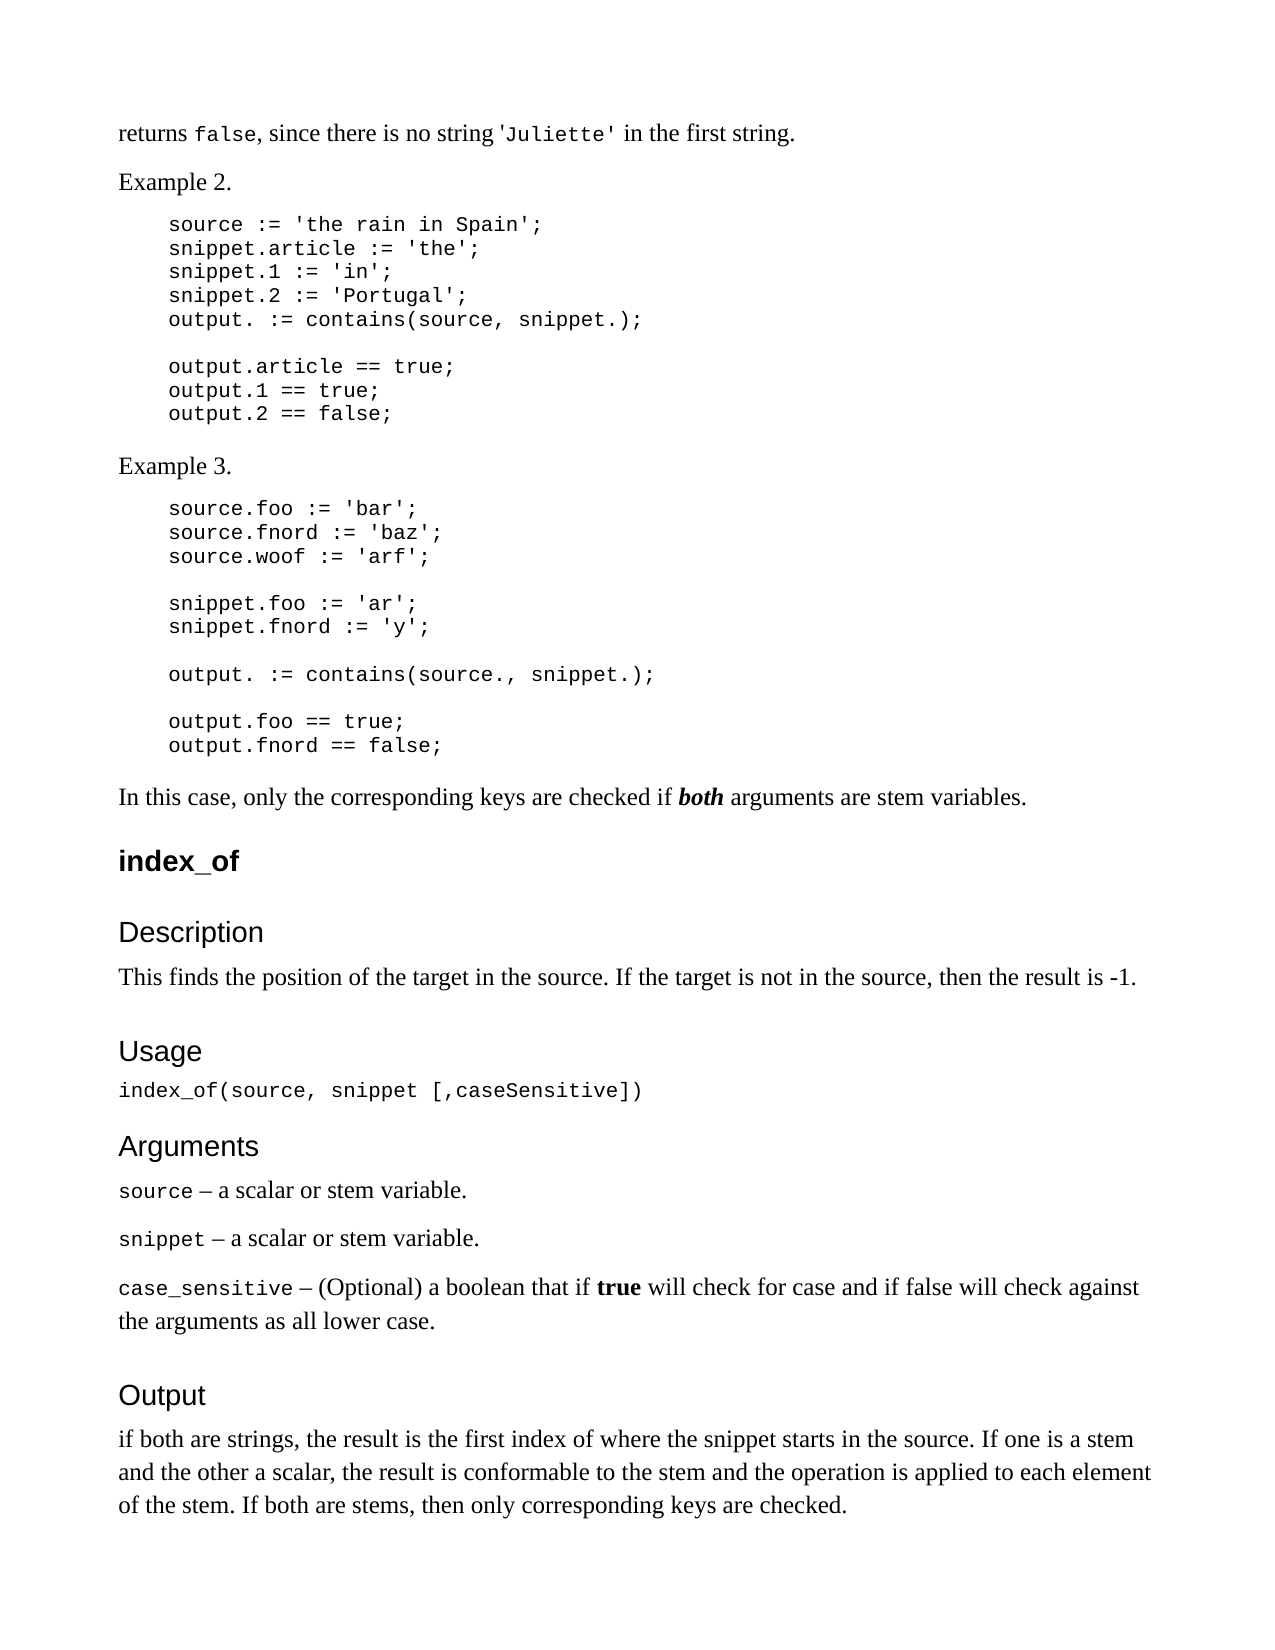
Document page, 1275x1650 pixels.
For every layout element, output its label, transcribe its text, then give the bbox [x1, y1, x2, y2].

text snippet.1 := 'in'; [118, 262, 1157, 285]
text source.fnord := 'baz'; [118, 522, 1157, 546]
subtitle Description [118, 916, 1157, 949]
text output.fnord == false; [118, 735, 1157, 758]
text Example 3. [118, 451, 1157, 479]
text output. := contains(source., snippet.); [118, 664, 1157, 687]
text case_sensitive – (Optional) a boolean that if true will check for case and if false will check against the arguments as all lower case. [118, 1272, 1157, 1334]
text output. := contains(source, snippet.); [118, 309, 1157, 332]
text source.foo := 'bar'; [118, 498, 1157, 522]
subtitle Usage [118, 1034, 1157, 1068]
text Example 2. [118, 167, 1157, 195]
text snippet.fnord := 'y'; [118, 617, 1157, 640]
text output.2 == false; [118, 403, 1157, 427]
text snippet – a scalar or stem variable. [118, 1223, 1157, 1253]
subtitle Arguments [118, 1129, 1157, 1162]
text returns false, since there is no string 'Juliette' in the first string. [118, 118, 1157, 148]
text This finds the position of the target in the source. If the target is not in the source, then the result is -1. [118, 962, 1157, 990]
text output.foo == true; [118, 711, 1157, 735]
text snippet.foo := 'ar'; [118, 593, 1157, 617]
text snippet.2 := 'Portugal'; [118, 285, 1157, 309]
text source.woof := 'arf'; [118, 546, 1157, 569]
text output.1 == true; [118, 380, 1157, 403]
text source – a scalar or stem variable. [118, 1175, 1157, 1204]
text snippet.article := 'the'; [118, 238, 1157, 262]
subtitle Output [118, 1378, 1157, 1412]
text index_of(source, snippet [,caseSensitive]) [118, 1080, 1157, 1104]
subtitle index_of [118, 844, 1157, 878]
text In this case, only the corresponding keys are checked if both arguments are stem variables. [118, 782, 1157, 811]
text output.article == true; [118, 356, 1157, 380]
text if both are strings, the result is the first index of where the snippet starts in the source. If one is a stem and the other a scalar, the result is conformable to the stem and the operation is applied to each element of the stem. If both are stems, then only corresponding keys are checked. [118, 1424, 1157, 1519]
text source := 'the rain in Spain'; [118, 214, 1157, 238]
